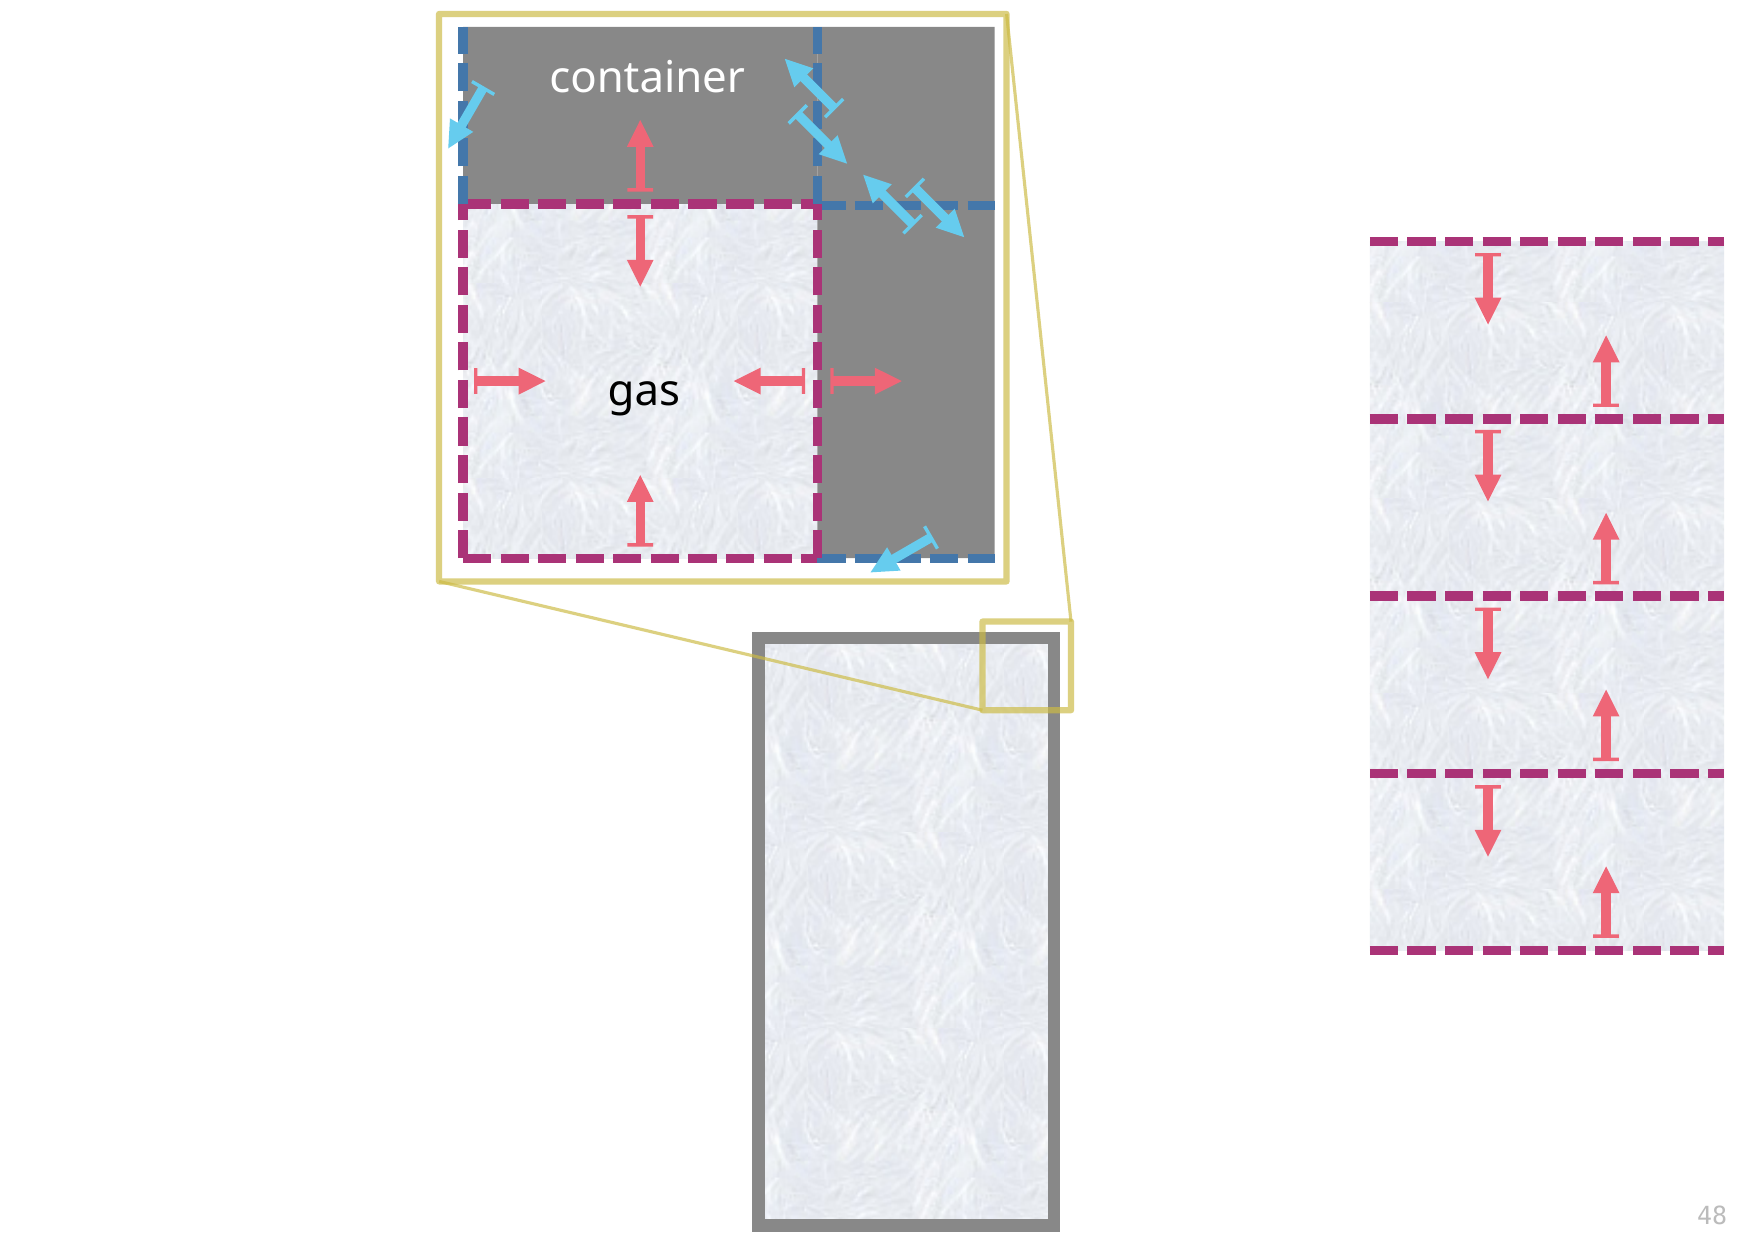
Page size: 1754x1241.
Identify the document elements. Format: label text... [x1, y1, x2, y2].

text_box gas [593, 351, 688, 410]
text_box [986, 644, 1048, 707]
text_box container [534, 38, 746, 97]
text_box [463, 26, 995, 559]
text_box [1369, 241, 1725, 951]
text_box [765, 661, 1048, 1219]
text_box [765, 644, 979, 707]
